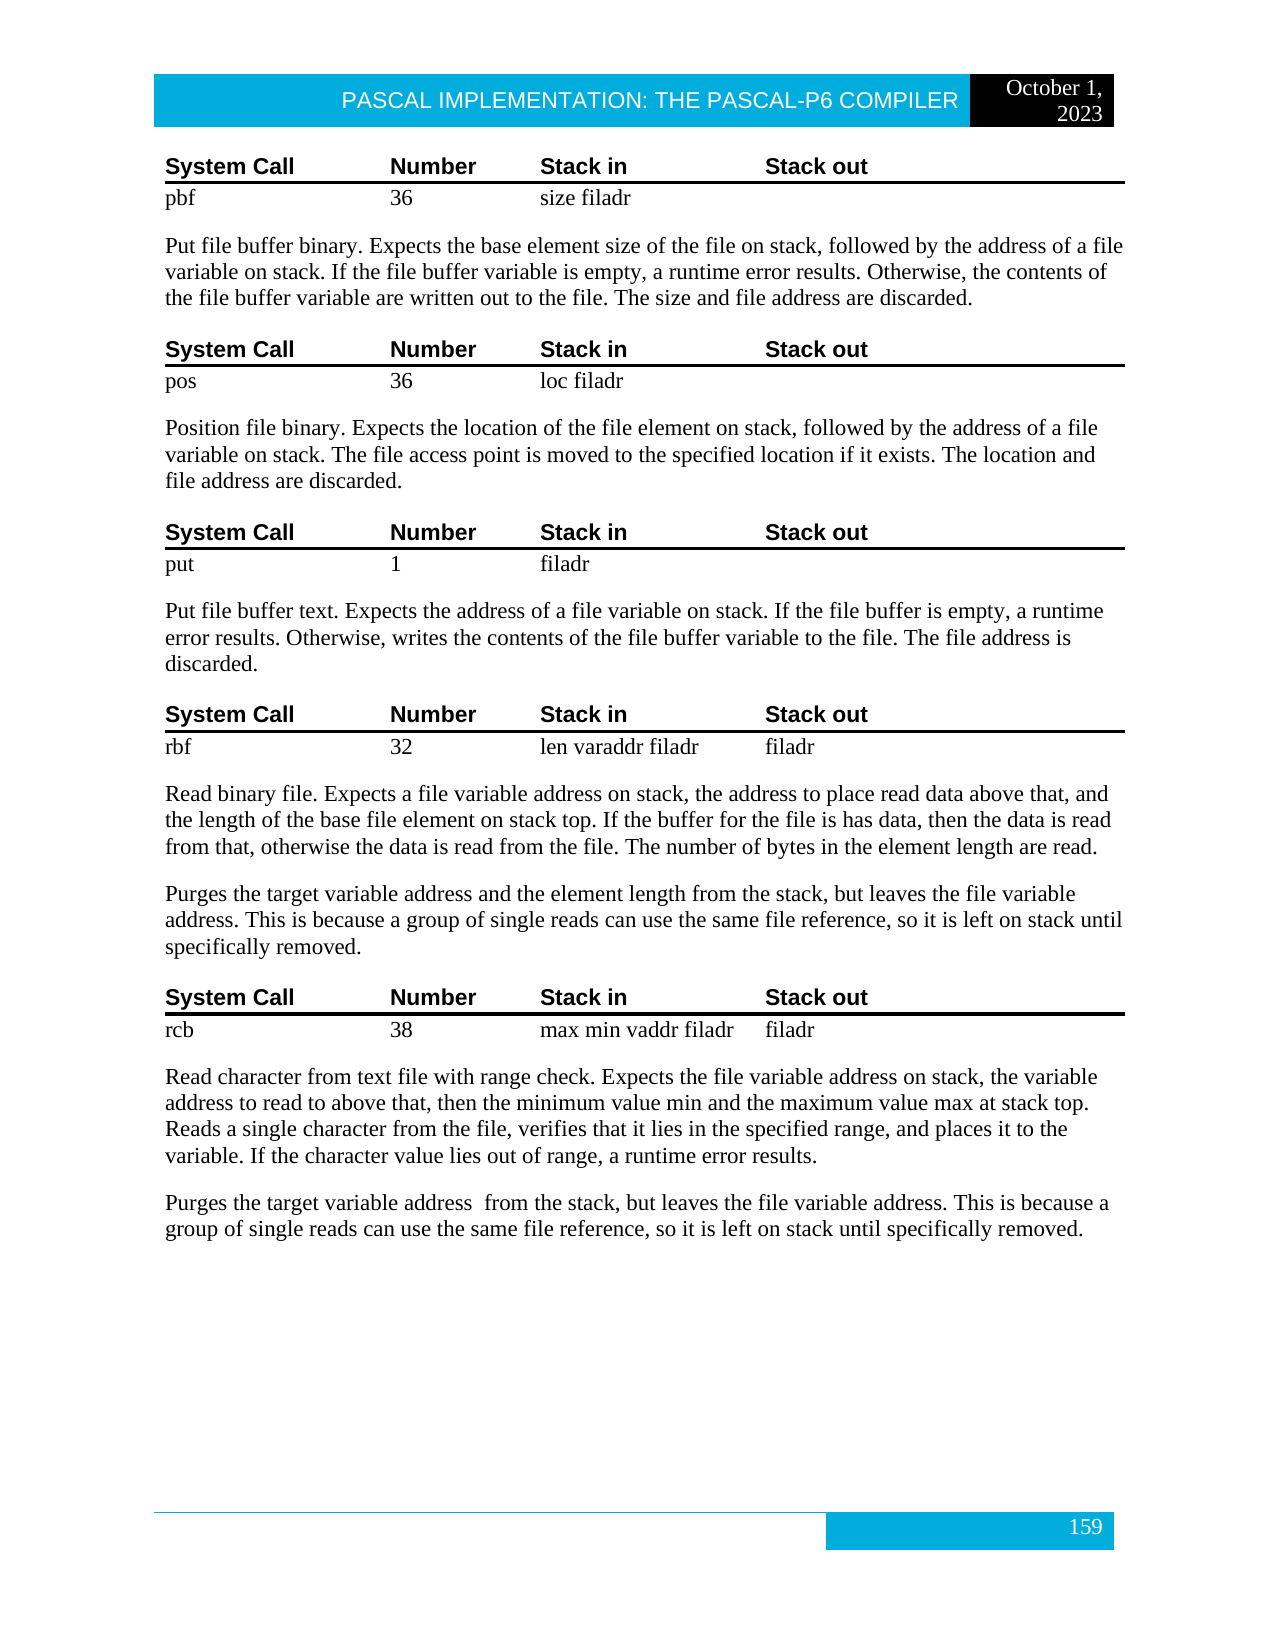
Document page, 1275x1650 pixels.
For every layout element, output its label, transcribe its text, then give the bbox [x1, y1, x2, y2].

text Put file buffer binary. Expects the base element size of the file on stack, followed by the address of a file variable on stack. If the file buffer variable is empty, a runtime error results. Otherwise, the contents of the file buffer variable are written out to the file. The size and file address are discarded. [165, 232, 1125, 311]
text rbf 32 len varaddr filadr filadr [165, 733, 1125, 759]
text pos 36 loc filadr [165, 367, 1125, 394]
text System Call Number Stack in Stack out [165, 701, 1125, 730]
text Purges the target variable address from the stack, but leaves the file variable address. This is because a group of single reads can use the same file reference, so it is left on stack until specifically removed. [165, 1189, 1125, 1242]
text Read binary file. Expects a file variable address on stack, the address to place read data above that, and the length of the base file element on stack top. If the buffer for the file is has data, then the data is read from that, otherwise the data is read from the file. The number of bytes in the element length are read. [165, 780, 1125, 859]
text Read character from text file with range check. Expects the file variable address on stack, the variable address to read to above that, then the minimum value min and the maximum value max at stack top. Reads a single character from the file, verifies that it lies in the specified range, and places it to the variable. If the character value lies out of range, a runtime error results. [165, 1063, 1125, 1168]
text pbf 36 size filadr [165, 184, 1125, 211]
text System Call Number Stack in Stack out [165, 153, 1125, 181]
text System Call Number Stack in Stack out [165, 518, 1125, 547]
text put 1 filadr [165, 550, 1125, 576]
text Position file binary. Expects the location of the file element on stack, followed by the address of a file variable on stack. The file access point is moved to the specified location if it exists. The location and file address are discarded. [165, 414, 1125, 493]
text System Call Number Stack in Stack out [165, 984, 1125, 1012]
text rcb 38 max min vaddr filadr filadr [165, 1016, 1125, 1042]
text Put file buffer text. Expects the address of a file variable on stack. If the file buffer is empty, a runtime error results. Otherwise, writes the contents of the file buffer variable to the file. The file address is discarded. [165, 597, 1125, 676]
text System Call Number Stack in Stack out [165, 336, 1125, 364]
text Purges the target variable address and the element length from the stack, but leaves the file variable address. This is because a group of single reads can use the same file reference, so it is left on stack until specifically removed. [165, 880, 1125, 959]
